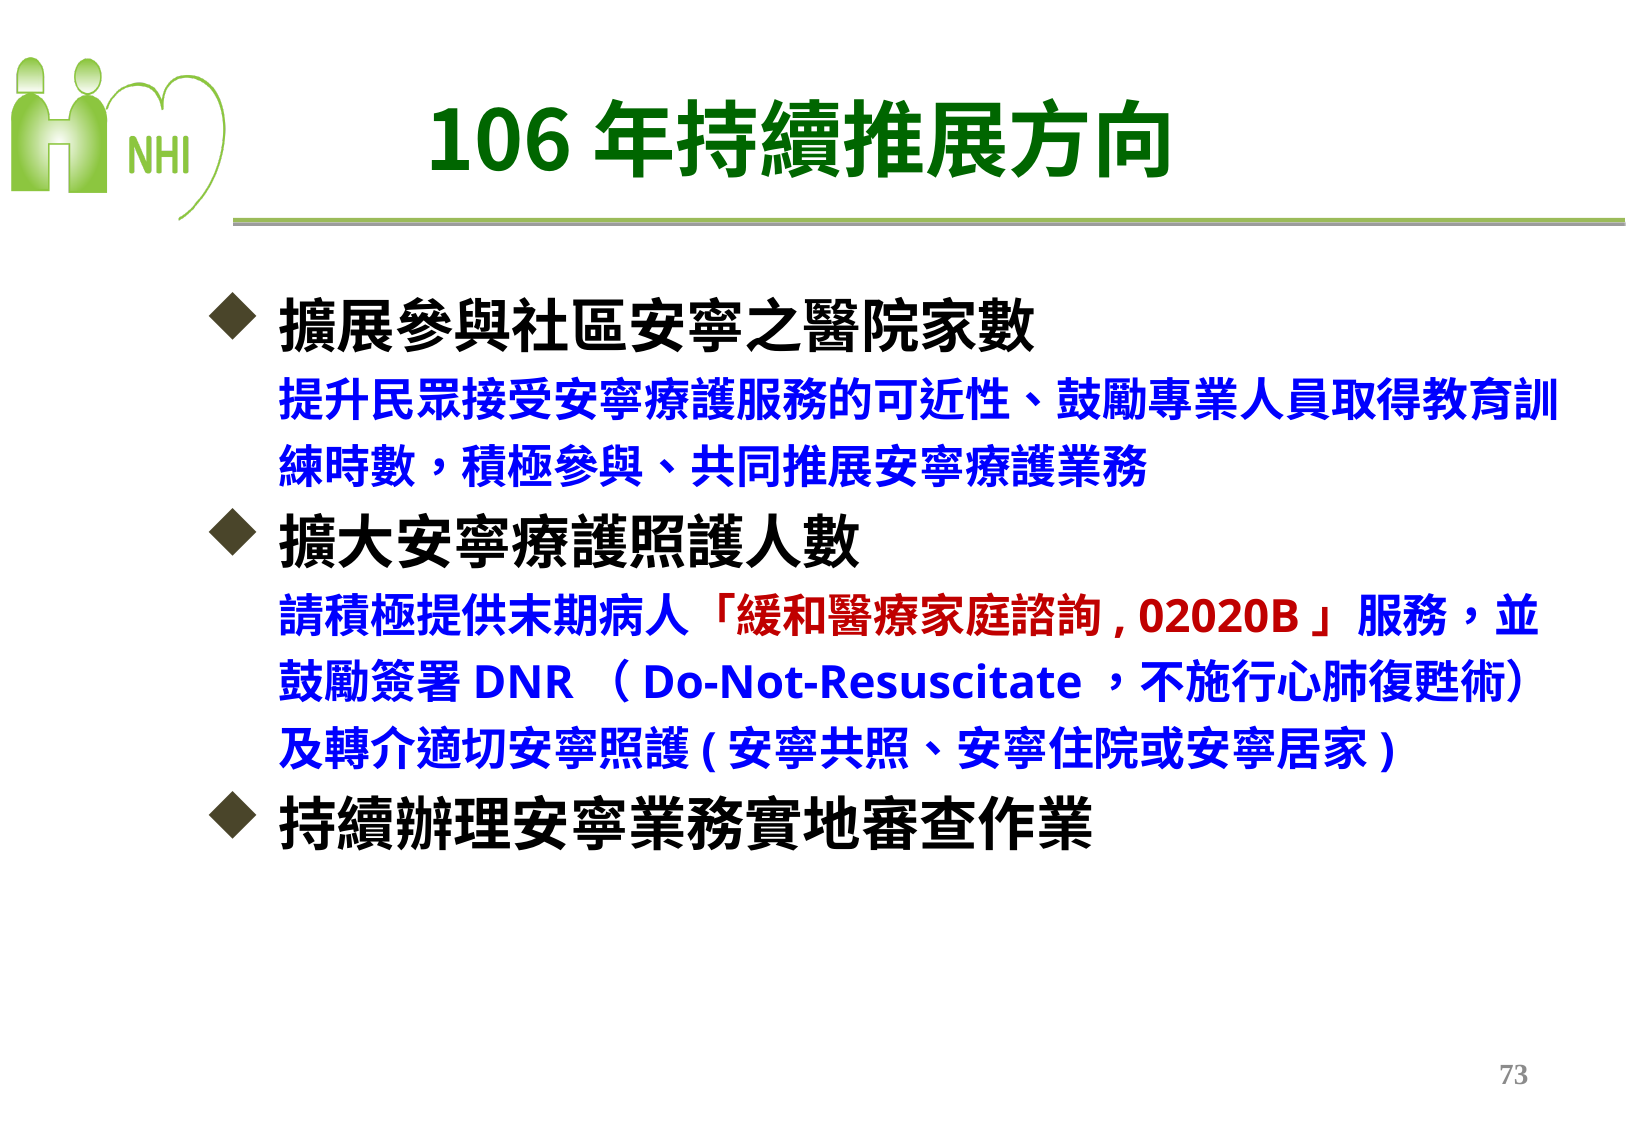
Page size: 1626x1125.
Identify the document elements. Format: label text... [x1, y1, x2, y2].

slide_number [1164, 1042, 1544, 1103]
picture [0, 42, 233, 233]
title 106年持續推展方向 [68, 54, 1534, 220]
text_box 擴展參與社區安寧之醫院家數 提升民眾接受安寧療護服務的可近性、鼓勵專業人員取得教育訓練時數，積極參與、共同推展安寧療護業務 擴大安寧療護照護人數 請積極提供末期病人「緩和醫療家庭諮詢, 02020B」服務，並鼓勵簽署DNR（Do-Not-Resuscitate，不施行心肺復甦術）及轉介適切安寧照護(安寧共照、安寧住院或安寧居家) 持續辦理安寧業務實地審查作業 [151, 243, 1616, 1024]
